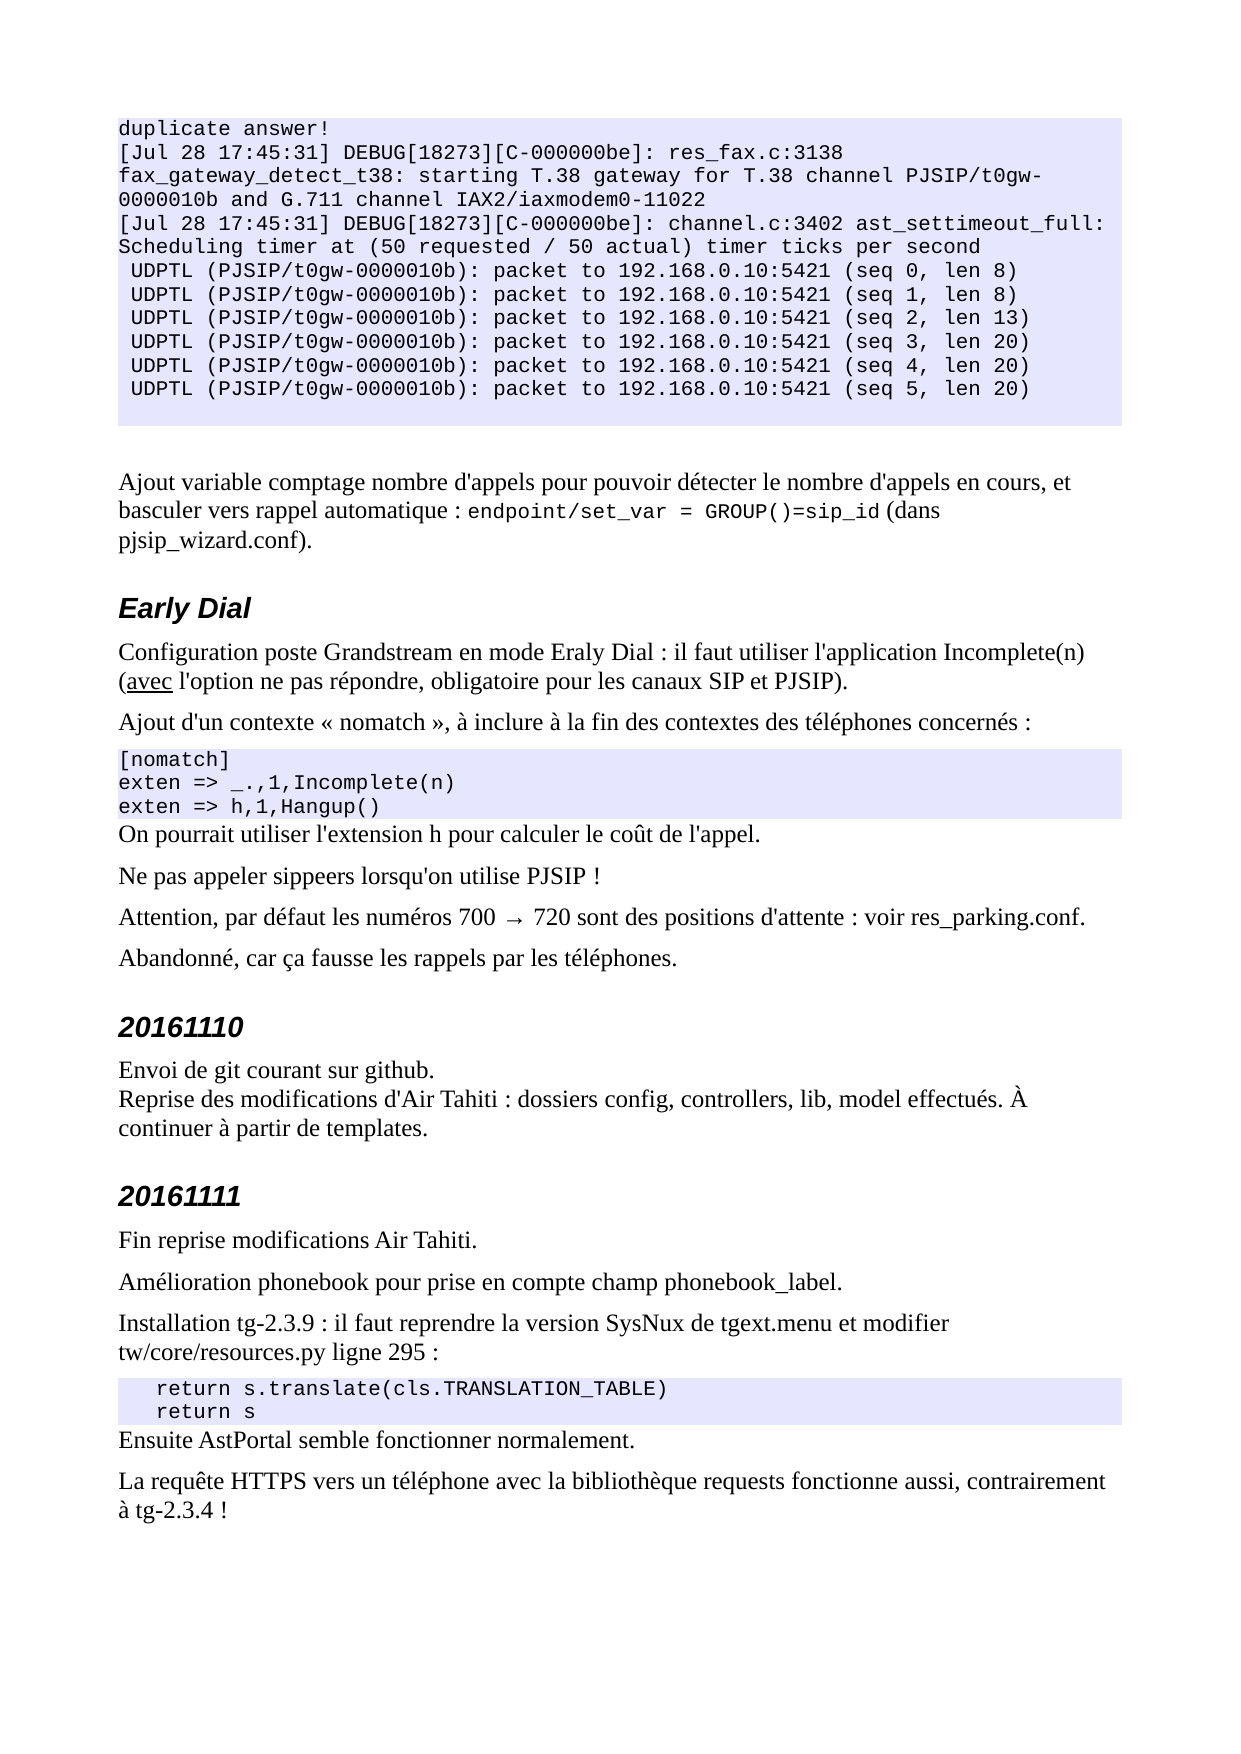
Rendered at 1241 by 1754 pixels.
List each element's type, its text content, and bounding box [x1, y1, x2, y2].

subtitle 20161110 [118, 1009, 1122, 1043]
text duplicate answer! [118, 118, 1122, 142]
text Configuration poste Grandstream en mode Eraly Dial : il faut utiliser l'application Incomplete(n) (avec l'option ne pas répondre, obligatoire pour les canaux SIP et PJSIP). [118, 637, 1122, 695]
text Ensuite AstPortal semble fonctionner normalement. [118, 1425, 1122, 1454]
text exten => _.,1,Incomplete(n) [118, 772, 1122, 796]
text La requête HTTPS vers un téléphone avec la bibliothèque requests fonctionne aussi, contrairement à tg-2.3.4 ! [118, 1466, 1122, 1524]
text UDPTL (PJSIP/t0gw-0000010b): packet to 192.168.0.10:5421 (seq 1, len 8) [118, 284, 1122, 307]
text On pourrait utiliser l'extension h pour calculer le coût de l'appel. [118, 819, 1122, 848]
text Fin reprise modifications Air Tahiti. [118, 1225, 1122, 1254]
text UDPTL (PJSIP/t0gw-0000010b): packet to 192.168.0.10:5421 (seq 2, len 13) [118, 307, 1122, 331]
text UDPTL (PJSIP/t0gw-0000010b): packet to 192.168.0.10:5421 (seq 3, len 20) [118, 331, 1122, 354]
text UDPTL (PJSIP/t0gw-0000010b): packet to 192.168.0.10:5421 (seq 4, len 20) [118, 354, 1122, 378]
text exten => h,1,Hangup() [118, 796, 1122, 819]
text UDPTL (PJSIP/t0gw-0000010b): packet to 192.168.0.10:5421 (seq 5, len 20) [118, 378, 1122, 402]
text [nomatch] [118, 749, 1122, 772]
subtitle Early Dial [118, 591, 1122, 625]
text [Jul 28 17:45:31] DEBUG[18273][C-000000be]: channel.c:3402 ast_settimeout_full: Scheduling timer at (50 requested / 50 actual) timer ticks per second [118, 213, 1122, 260]
text UDPTL (PJSIP/t0gw-0000010b): packet to 192.168.0.10:5421 (seq 0, len 8) [118, 260, 1122, 284]
text Installation tg-2.3.9 : il faut reprendre la version SysNux de tgext.menu et modifier tw/core/resources.py ligne 295 : [118, 1308, 1122, 1365]
text return s.translate(cls.TRANSLATION_TABLE) [118, 1378, 1122, 1402]
text Amélioration phonebook pour prise en compte champ phonebook_label. [118, 1267, 1122, 1295]
text [Jul 28 17:45:31] DEBUG[18273][C-000000be]: res_fax.c:3138 fax_gateway_detect_t38: starting T.38 gateway for T.38 channel PJSIP/t0gw-0000010b and G.711 channel IAX2/iaxmodem0-11022 [118, 142, 1122, 213]
text Abandonné, car ça fausse les rappels par les téléphones. [118, 943, 1122, 972]
text Ne pas appeler sippeers lorsqu'on utilise PJSIP ! [118, 861, 1122, 889]
text Envoi de git courant sur github. Reprise des modifications d'Air Tahiti : dossiers config, controllers, lib, model effectués. À continuer à partir de templates. [118, 1056, 1122, 1142]
text Ajout d'un contexte « nomatch », à inclure à la fin des contextes des téléphones concernés : [118, 707, 1122, 736]
text Attention, par défaut les numéros 700 → 720 sont des positions d'attente : voir res_parking.conf. [118, 902, 1122, 931]
subtitle 20161111 [118, 1179, 1122, 1213]
text return s [118, 1402, 1122, 1425]
text Ajout variable comptage nombre d'appels pour pouvoir détecter le nombre d'appels en cours, et basculer vers rappel automatique : endpoint/set_var = GROUP()=sip_id (dans pjsip_wizard.conf). [118, 467, 1122, 554]
